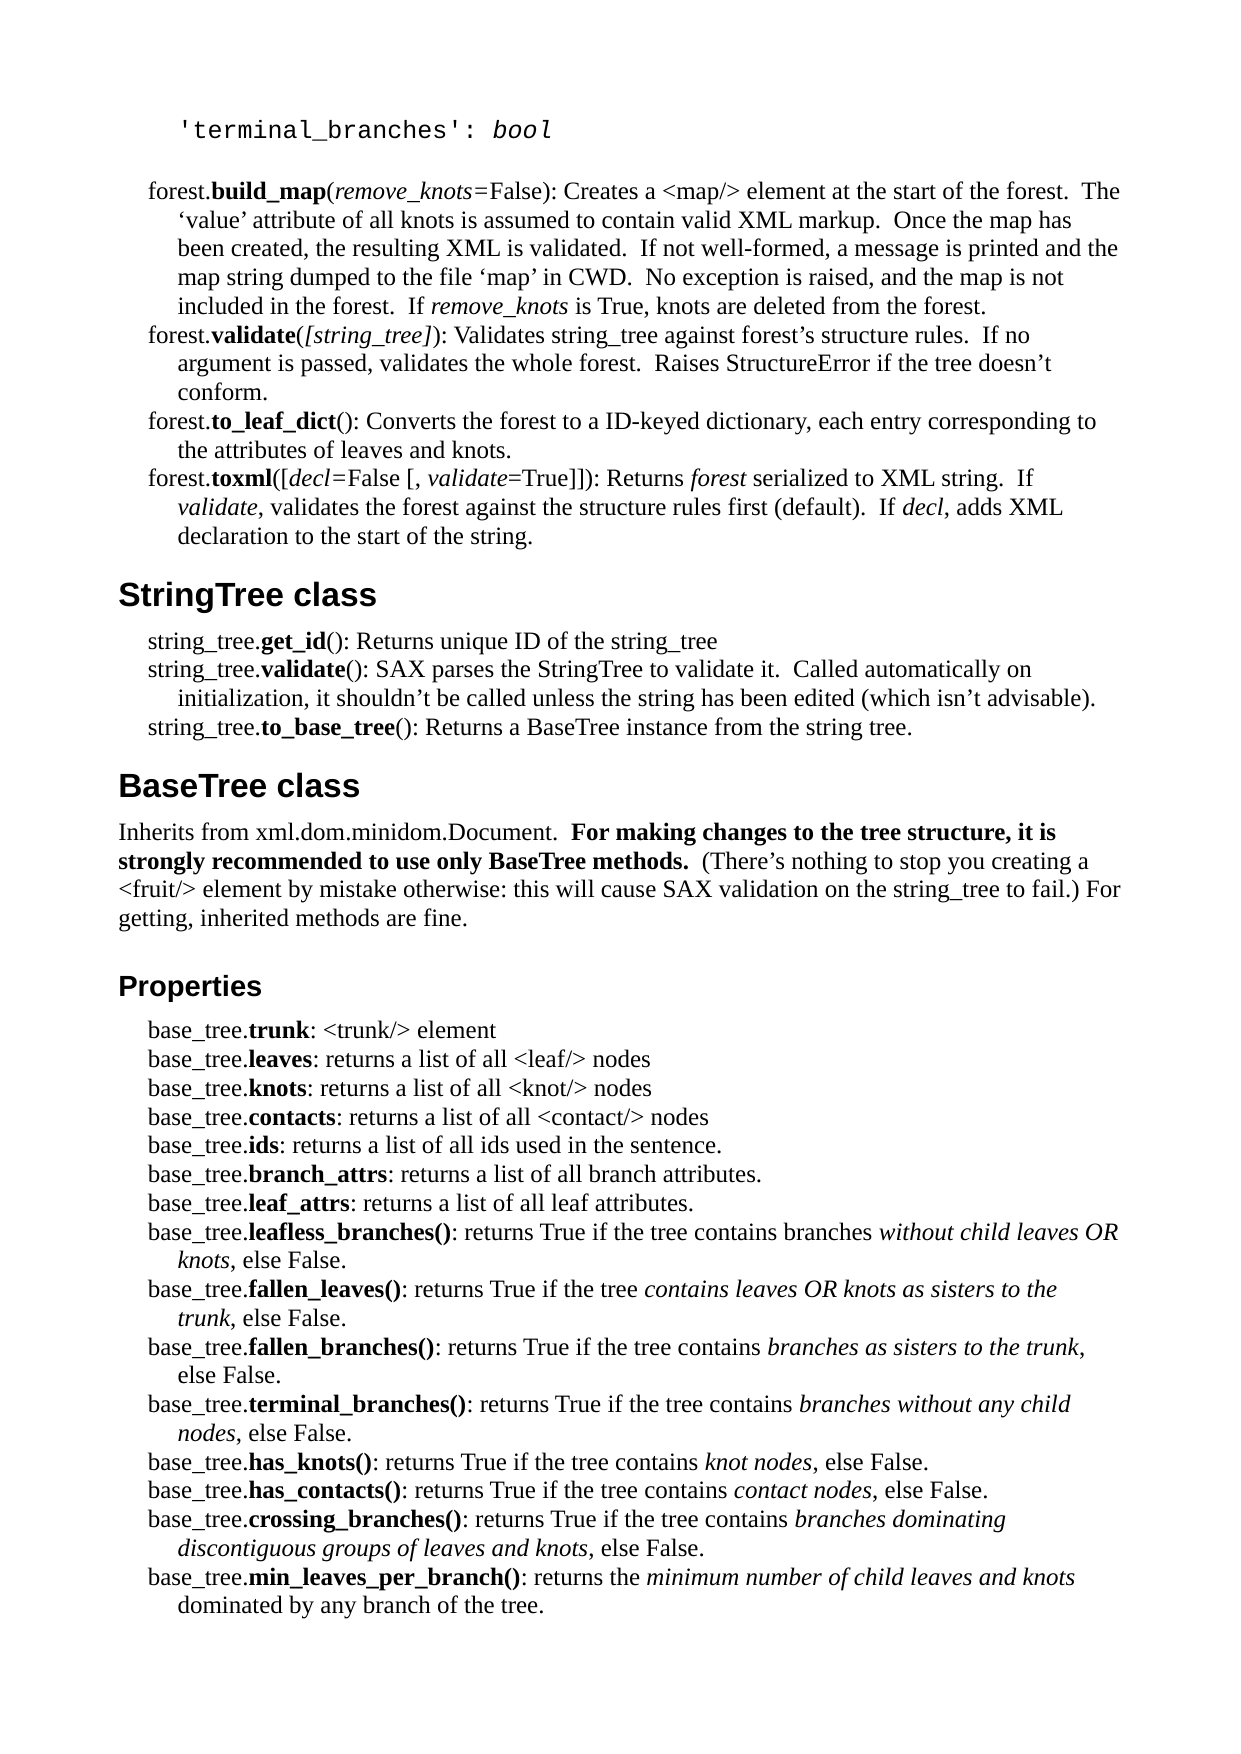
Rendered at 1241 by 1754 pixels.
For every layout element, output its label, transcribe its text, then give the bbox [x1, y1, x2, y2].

text base_tree.branch_attrs: returns a list of all branch attributes. [148, 1159, 1122, 1188]
subtitle StringTree class [118, 575, 1122, 613]
text forest.to_leaf_dict(): Converts the forest to a ID-keyed dictionary, each entry corresponding to the attributes of leaves and knots. [148, 406, 1122, 463]
text base_tree.has_knots(): returns True if the tree contains knot nodes, else False. [148, 1447, 1122, 1476]
text base_tree.crossing_branches(): returns True if the tree contains branches dominating discontiguous groups of leaves and knots, else False. [148, 1504, 1122, 1562]
text base_tree.fallen_branches(): returns True if the tree contains branches as sisters to the trunk, else False. [148, 1332, 1122, 1389]
text base_tree.fallen_leaves(): returns True if the tree contains leaves OR knots as sisters to the trunk, else False. [148, 1274, 1122, 1332]
text base_tree.knots: returns a list of all <knot/> nodes [148, 1073, 1122, 1102]
text base_tree.min_leaves_per_branch(): returns the minimum number of child leaves and knots dominated by any branch of the tree. [148, 1562, 1122, 1619]
text base_tree.leaves: returns a list of all <leaf/> nodes [148, 1044, 1122, 1073]
text base_tree.ids: returns a list of all ids used in the sentence. [148, 1131, 1122, 1159]
text base_tree.leaf_attrs: returns a list of all leaf attributes. [148, 1188, 1122, 1217]
text forest.validate([string_tree]): Validates string_tree against forest’s structure rules. If no argument is passed, validates the whole forest. Raises StructureError if the tree doesn’t conform. [148, 320, 1122, 406]
text Inherits from xml.dom.minidom.Document. For making changes to the tree structure, it is strongly recommended to use only BaseTree methods. (There’s nothing to stop you creating a <fruit/> element by mistake otherwise: this will cause SAX validation on the string_tree to fail.) For getting, inherited methods are fine. [118, 817, 1122, 932]
subtitle BaseTree class [118, 766, 1122, 804]
text base_tree.trunk: <trunk/> element [148, 1016, 1122, 1044]
subtitle Properties [118, 969, 1122, 1003]
text 'terminal_branches': bool [177, 118, 1063, 146]
text forest.toxml([decl=False [, validate=True]]): Returns forest serialized to XML string. If validate, validates the forest against the structure rules first (default). If decl, adds XML declaration to the start of the string. [148, 463, 1122, 550]
text base_tree.leafless_branches(): returns True if the tree contains branches without child leaves OR knots, else False. [148, 1217, 1122, 1274]
text string_tree.to_base_tree(): Returns a BaseTree instance from the string tree. [148, 712, 1122, 741]
text base_tree.has_contacts(): returns True if the tree contains contact nodes, else False. [148, 1476, 1122, 1504]
text string_tree.get_id(): Returns unique ID of the string_tree [148, 626, 1122, 654]
text string_tree.validate(): SAX parses the StringTree to validate it. Called automatically on initialization, it shouldn’t be called unless the string has been edited (which isn’t advisable). [148, 654, 1122, 712]
text forest.build_map(remove_knots=False): Creates a <map/> element at the start of the forest. The ‘value’ attribute of all knots is assumed to contain valid XML markup. Once the map has been created, the resulting XML is validated. If not well-formed, a message is printed and the map string dumped to the file ‘map’ in CWD. No exception is raised, and the map is not included in the forest. If remove_knots is True, knots are deleted from the forest. [148, 176, 1122, 320]
text base_tree.terminal_branches(): returns True if the tree contains branches without any child nodes, else False. [148, 1389, 1122, 1447]
text base_tree.contacts: returns a list of all <contact/> nodes [148, 1102, 1122, 1131]
